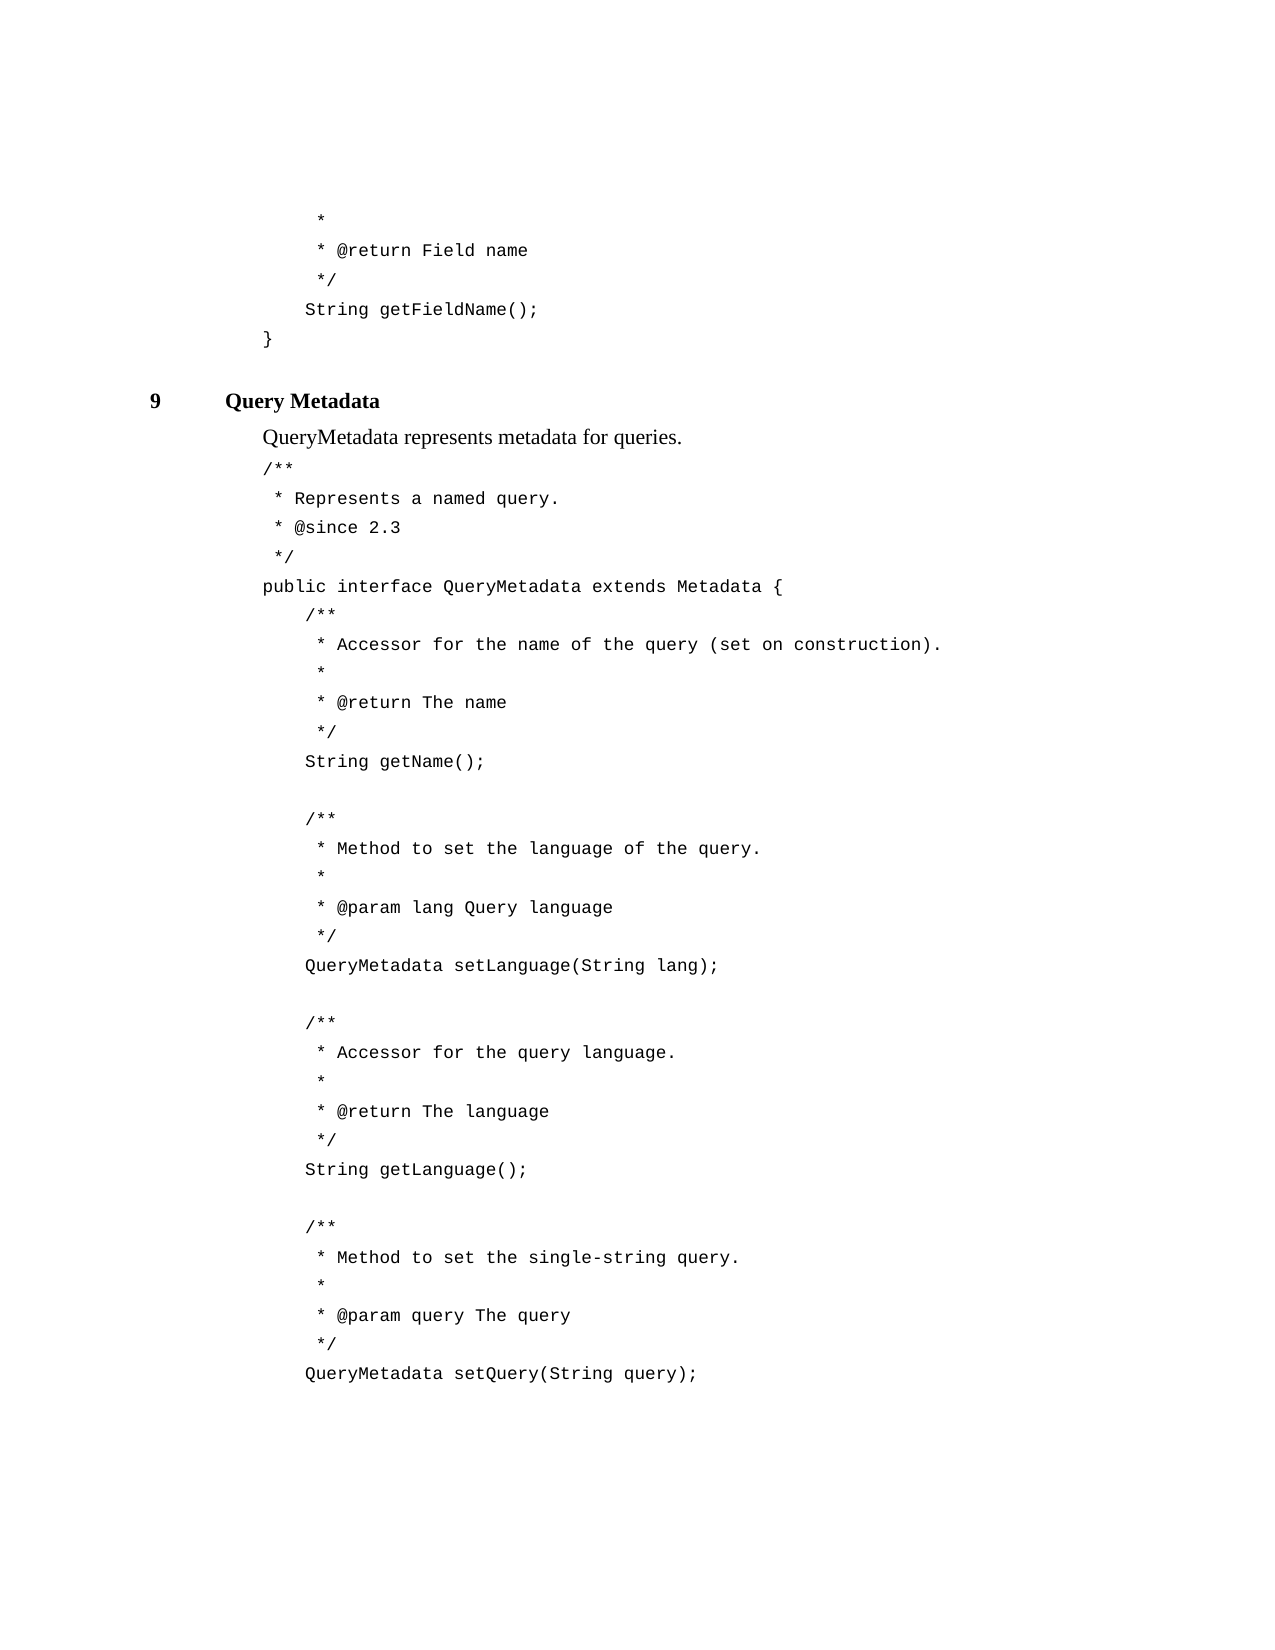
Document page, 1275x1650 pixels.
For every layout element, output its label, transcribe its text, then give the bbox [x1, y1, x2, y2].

text * [262, 210, 1125, 233]
text * Accessor for the name of the query (set on construction). [262, 633, 1125, 656]
text QueryMetadata setLanguage(String lang); [262, 954, 1125, 977]
text /** [262, 458, 1125, 481]
text } [262, 327, 1125, 349]
text /** [262, 1012, 1125, 1035]
text * @since 2.3 [262, 516, 1125, 539]
text * Accessor for the query language. [262, 1041, 1125, 1064]
text * Method to set the language of the query. [262, 837, 1125, 860]
text * @return The name [262, 691, 1125, 714]
text * @return Field name [262, 239, 1125, 262]
text */ [262, 1129, 1125, 1152]
text */ [262, 924, 1125, 947]
text * [262, 662, 1125, 685]
text */ [262, 268, 1125, 291]
text * @return The language [262, 1099, 1125, 1122]
text */ [262, 545, 1125, 568]
text QueryMetadata represents metadata for queries. [262, 423, 1125, 449]
text /** [262, 1216, 1125, 1239]
text * Represents a named query. [262, 487, 1125, 510]
text String getName(); [262, 749, 1125, 772]
text */ [262, 1333, 1125, 1356]
text QueryMetadata setQuery(String query); [262, 1362, 1125, 1385]
text * [262, 1070, 1125, 1093]
text * @param lang Query language [262, 895, 1125, 918]
text /** [262, 808, 1125, 831]
text String getFieldName(); [262, 297, 1125, 320]
text public interface QueryMetadata extends Metadata { [262, 574, 1125, 597]
text * @param query The query [262, 1304, 1125, 1327]
text * [262, 1274, 1125, 1297]
text * Method to set the single-string query. [262, 1245, 1125, 1268]
text * [262, 866, 1125, 889]
text */ [262, 720, 1125, 743]
subtitle Query Metadata [150, 387, 1125, 413]
text String getLanguage(); [262, 1158, 1125, 1181]
text /** [262, 604, 1125, 627]
